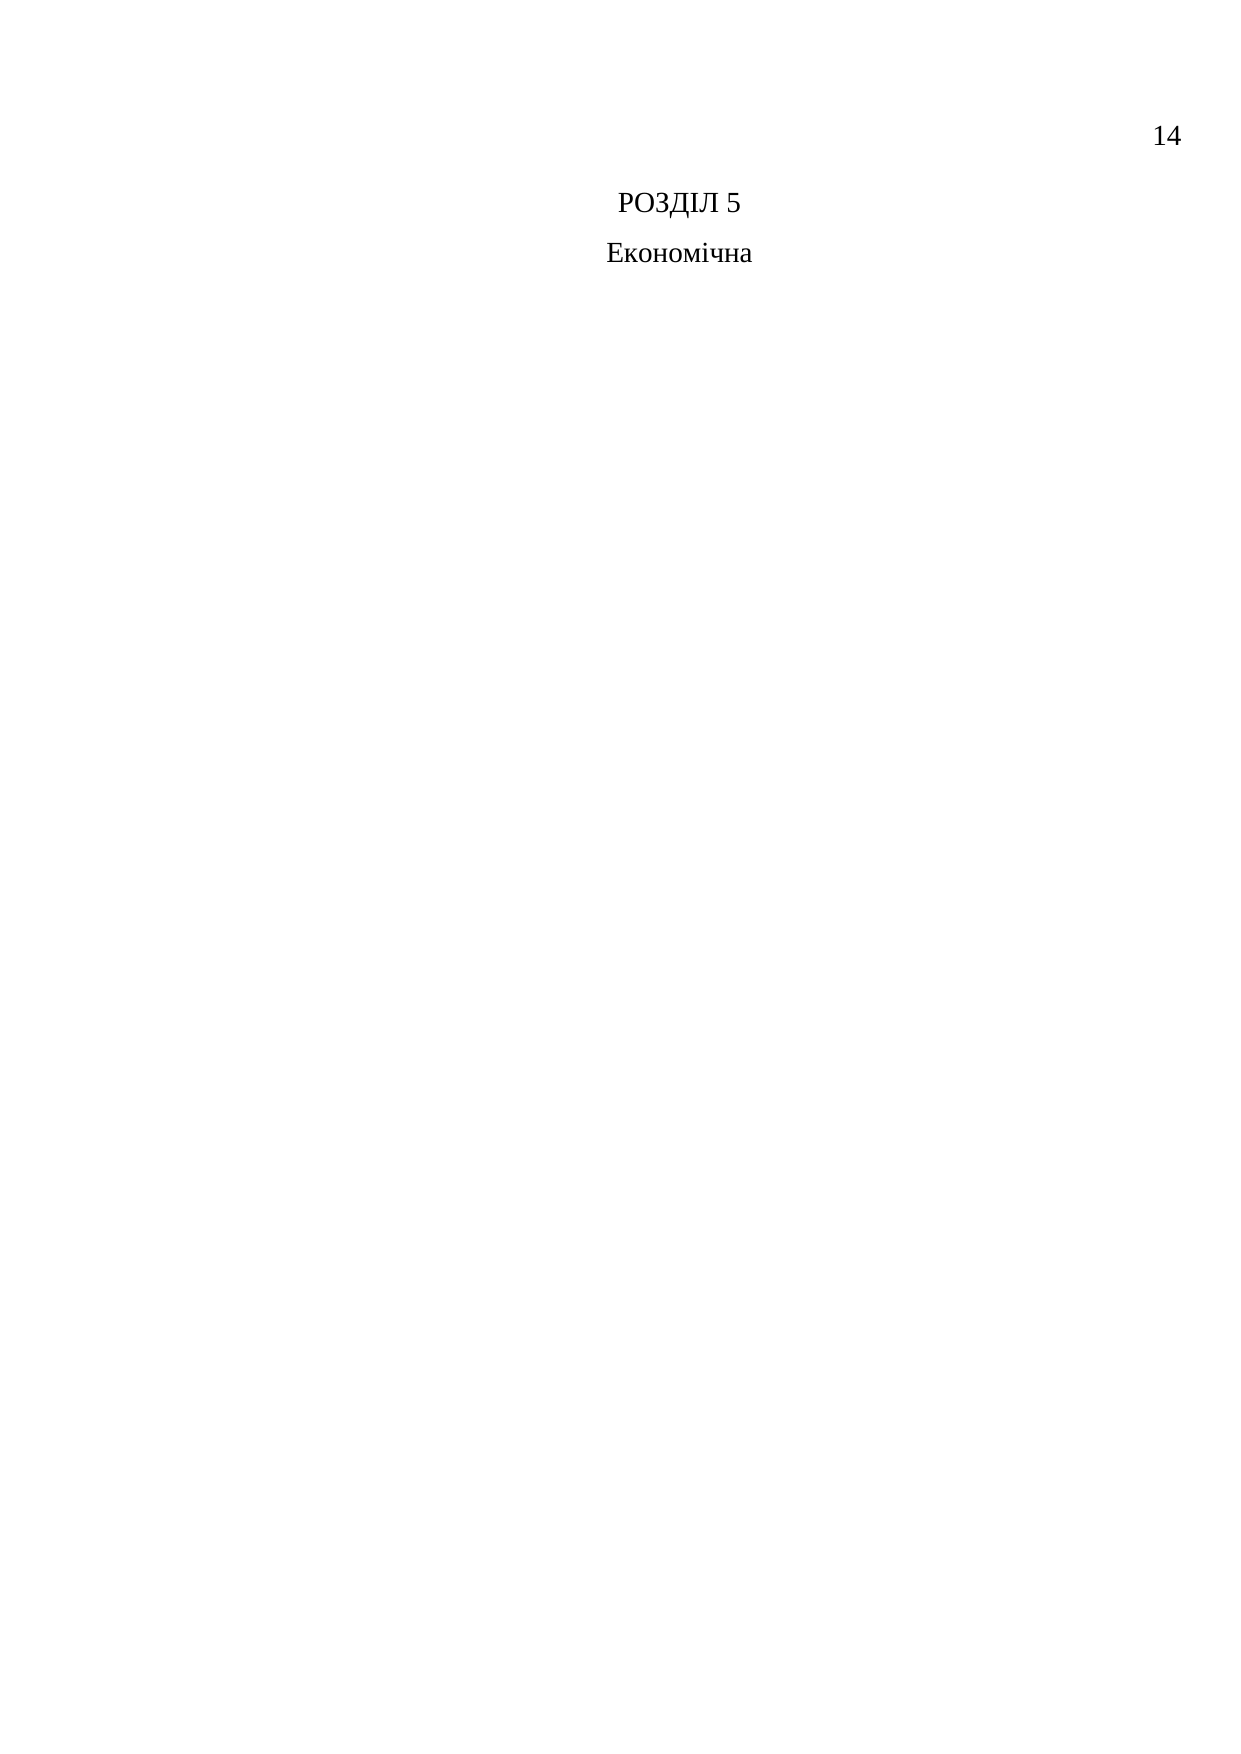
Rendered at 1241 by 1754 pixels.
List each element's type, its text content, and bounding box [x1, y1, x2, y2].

text Економічна [118, 236, 1181, 269]
text РОЗДІЛ 5 [118, 185, 1181, 219]
